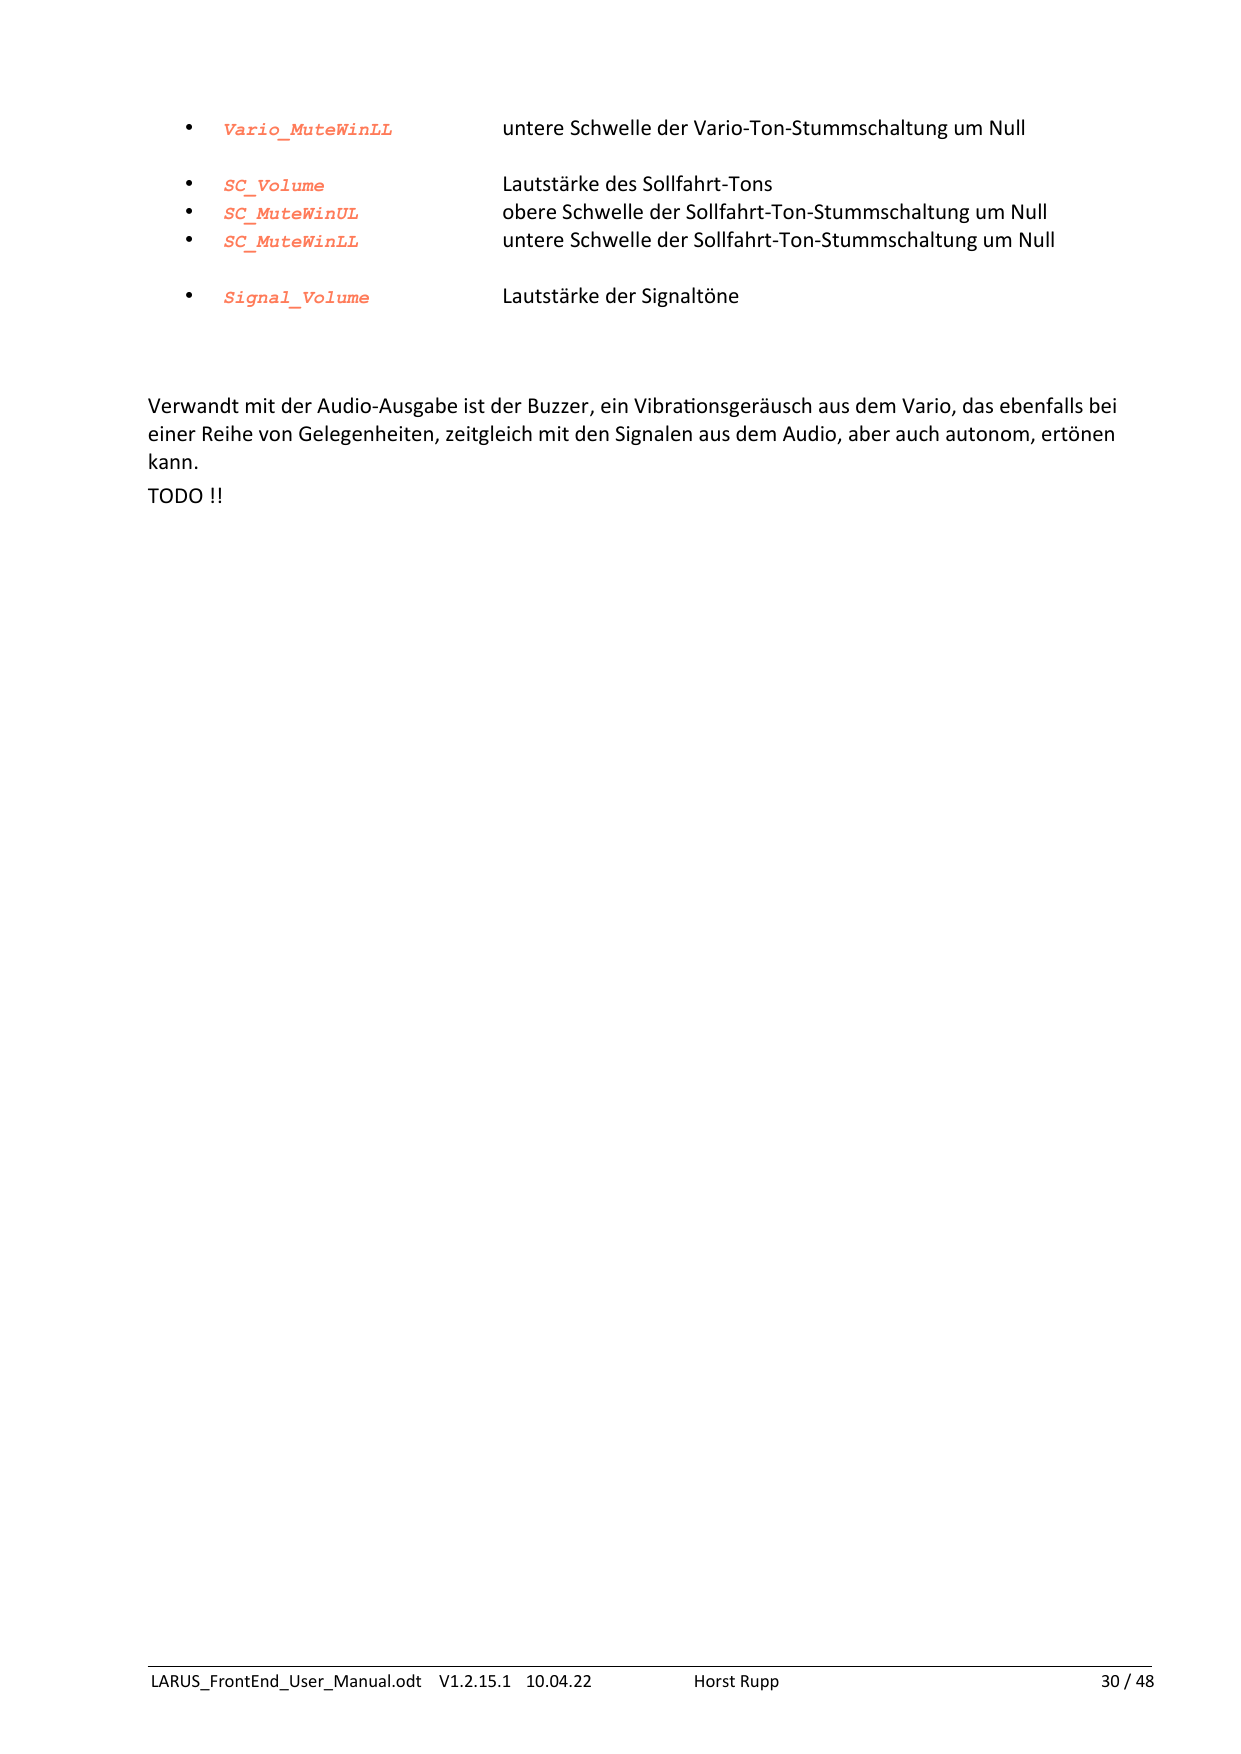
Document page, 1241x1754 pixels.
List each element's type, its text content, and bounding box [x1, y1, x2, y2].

list SC_MuteWinLL untere Schwelle der Sollfahrt-Ton-Stummschaltung um Null [185, 225, 1152, 281]
list Signal_Volume Lautstärke der Signaltöne [185, 281, 1152, 309]
list SC_MuteWinUL obere Schwelle der Sollfahrt-Ton-Stummschaltung um Null [185, 197, 1152, 225]
list SC_Volume Lautstärke des Sollfahrt-Tons [185, 169, 1152, 197]
list Vario_MuteWinLL untere Schwelle der Vario-Ton-Stummschaltung um Null [185, 113, 1152, 169]
text Verwandt mit der Audio-Ausgabe ist der Buzzer, ein Vibrationsgeräusch aus dem Vario, das ebenfalls bei einer Reihe von Gelegenheiten, zeitgleich mit den Signalen aus dem Audio, aber auch autonom, ertönen kann. [148, 391, 1152, 475]
text TODO !! [148, 481, 1152, 509]
